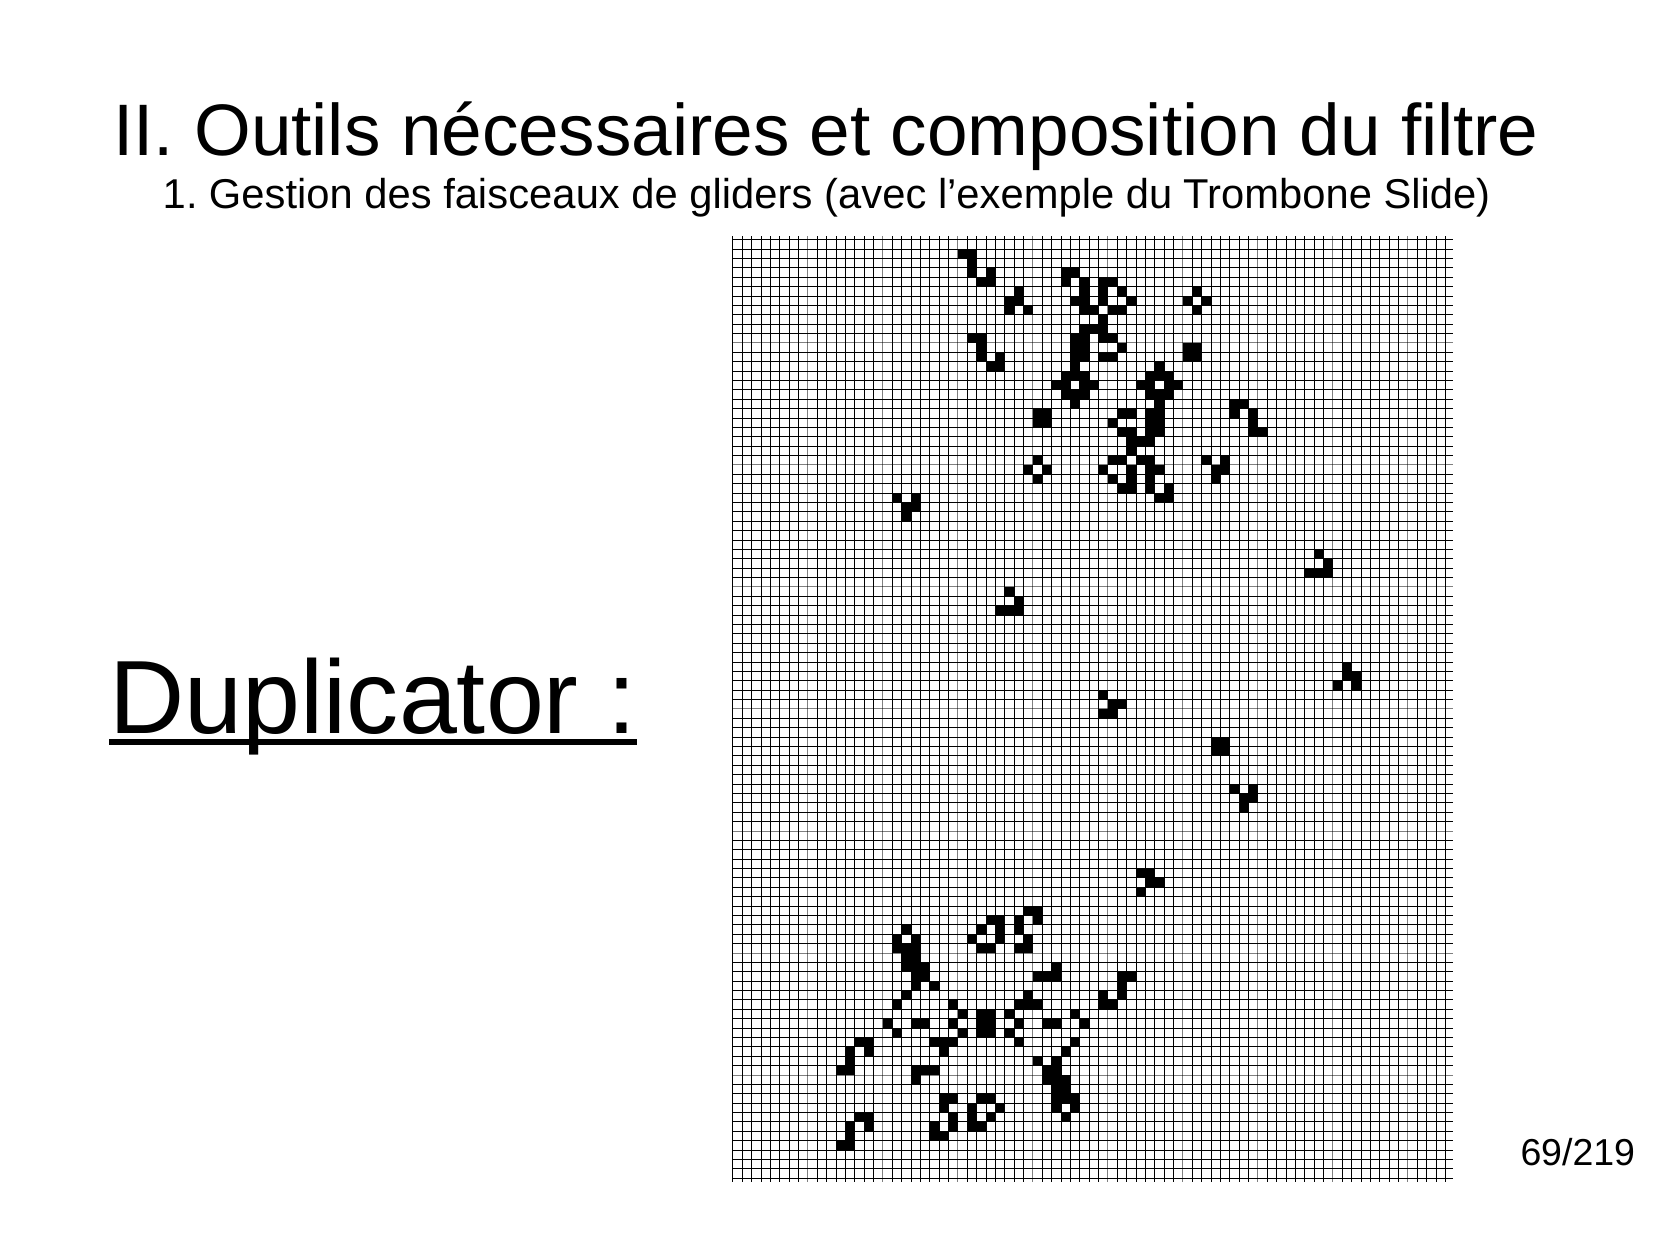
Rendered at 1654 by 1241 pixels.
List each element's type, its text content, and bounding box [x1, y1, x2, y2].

text_box Duplicator : [94, 631, 652, 763]
text_box <number>/219 [1505, 1124, 1654, 1182]
picture [732, 236, 1453, 1182]
title II. Outils nécessaires et composition du filtre 1. Gestion des faisceaux de gliders (avec l’exemple du Trombone Slide) [82, 49, 1571, 257]
